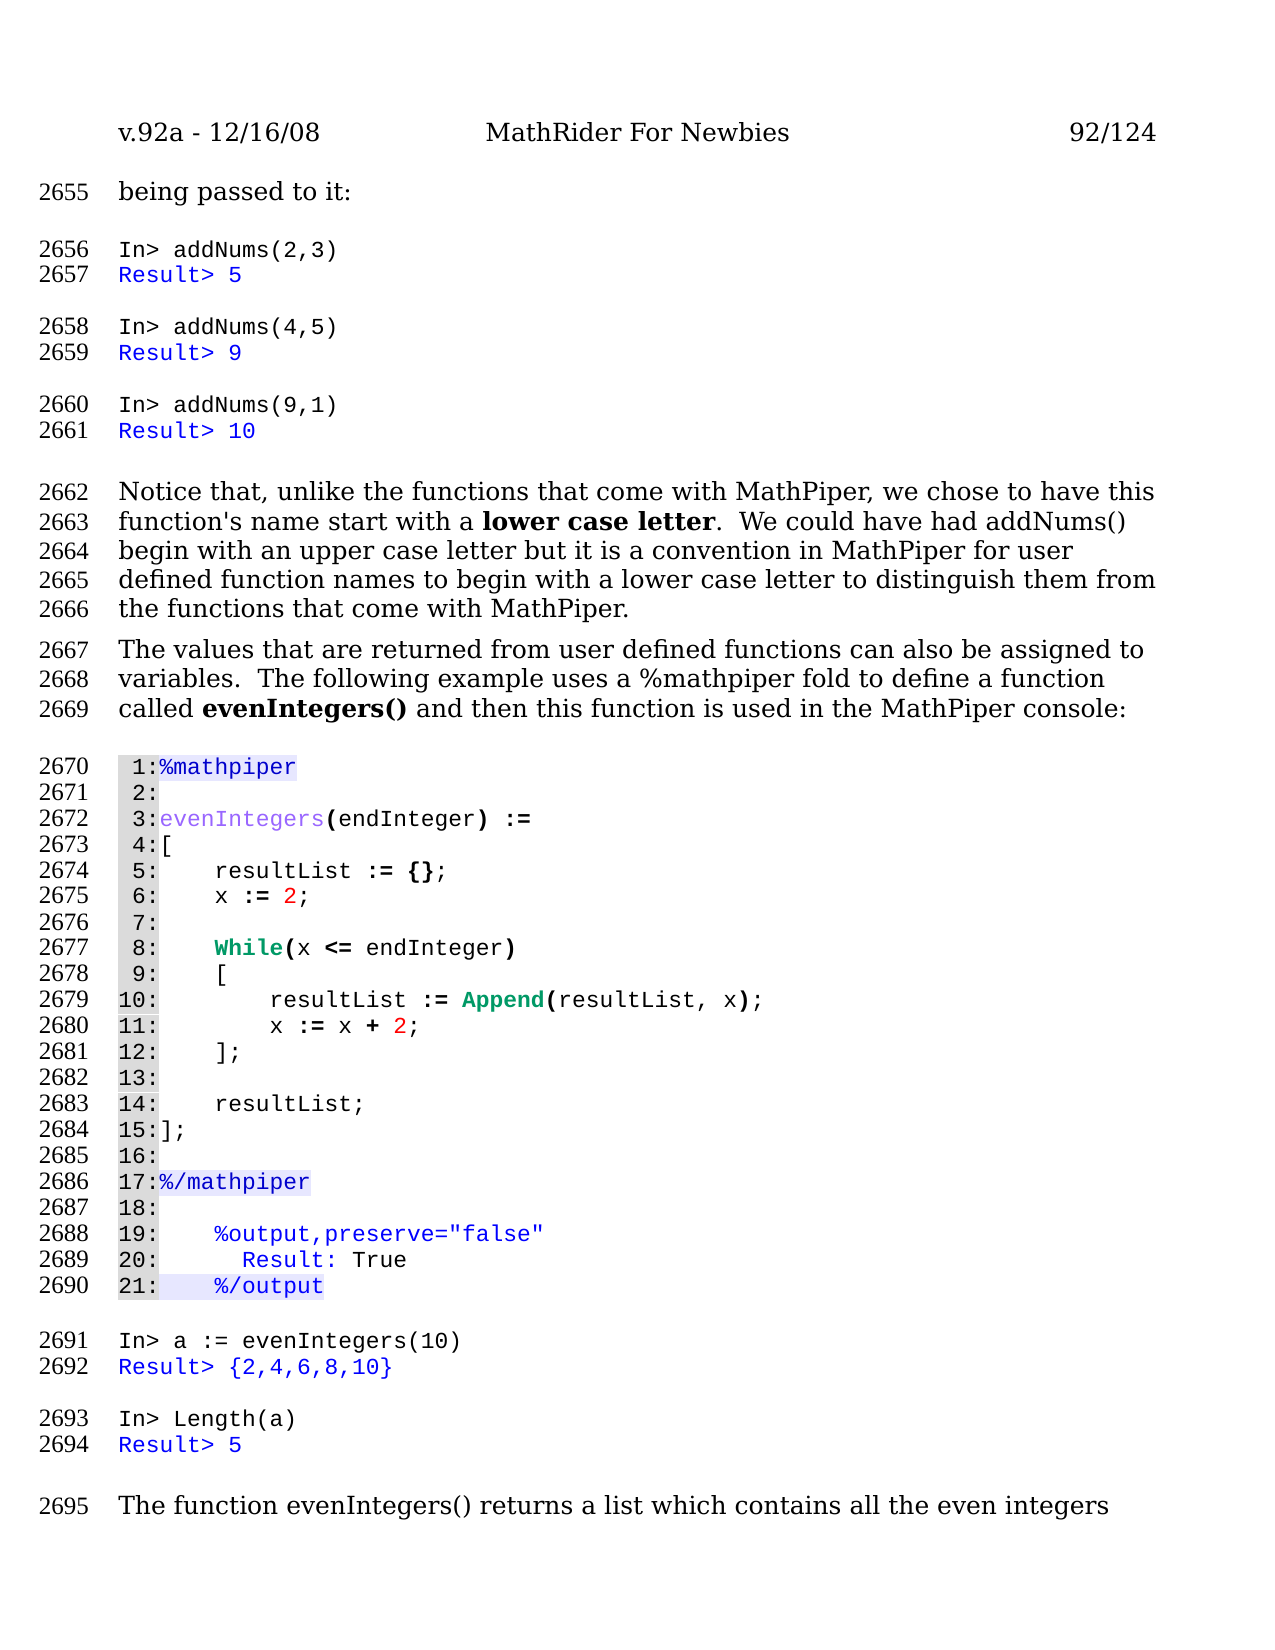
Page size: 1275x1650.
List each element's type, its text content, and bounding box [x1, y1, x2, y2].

text 18: [118, 1196, 1157, 1222]
text 13: [118, 1066, 1157, 1092]
text The values that are returned from user defined functions can also be assigned to variables. The following example uses a %mathpiper fold to define a function called evenIntegers() and then this function is used in the MathPiper console: [118, 636, 1157, 723]
text In> addNums(2,3) [118, 238, 1157, 264]
text 3:evenIntegers(endInteger) := [118, 807, 1157, 833]
text 21: %/output [118, 1274, 1157, 1300]
text being passed to it: [118, 177, 1157, 206]
text 8: While(x <= endInteger) [118, 937, 1157, 963]
text 9: [ [118, 963, 1157, 989]
text The function evenIntegers() returns a list which contains all the even integers [118, 1491, 1157, 1520]
text Result> 5 [118, 1433, 1157, 1459]
text Notice that, unlike the functions that come with MathPiper, we chose to have this function's name start with a lower case letter. We could have had addNums() begin with an upper case letter but it is a convention in MathPiper for user defined function names to begin with a lower case letter to distinguish them from the functions that come with MathPiper. [118, 477, 1157, 623]
text 7: [118, 911, 1157, 937]
text 15:]; [118, 1118, 1157, 1144]
text In> Length(a) [118, 1407, 1157, 1433]
text Result> 5 [118, 264, 1157, 290]
text 14: resultList; [118, 1092, 1157, 1118]
text 19: %output,preserve="false" [118, 1222, 1157, 1248]
text 1:%mathpiper [118, 755, 1157, 781]
text 6: x := 2; [118, 885, 1157, 911]
text 4:[ [118, 833, 1157, 859]
text 16: [118, 1144, 1157, 1170]
text 11: x := x + 2; [118, 1014, 1157, 1041]
text 17:%/mathpiper [118, 1170, 1157, 1196]
text 20: Result: True [118, 1248, 1157, 1274]
text 5: resultList := {}; [118, 859, 1157, 885]
text In> addNums(9,1) [118, 393, 1157, 419]
text 12: ]; [118, 1041, 1157, 1066]
text In> addNums(4,5) [118, 316, 1157, 342]
text In> a := evenIntegers(10) [118, 1329, 1157, 1355]
text 2: [118, 781, 1157, 807]
text Result> {2,4,6,8,10} [118, 1355, 1157, 1381]
text Result> 10 [118, 419, 1157, 445]
text 10: resultList := Append(resultList, x); [118, 989, 1157, 1014]
text Result> 9 [118, 342, 1157, 368]
